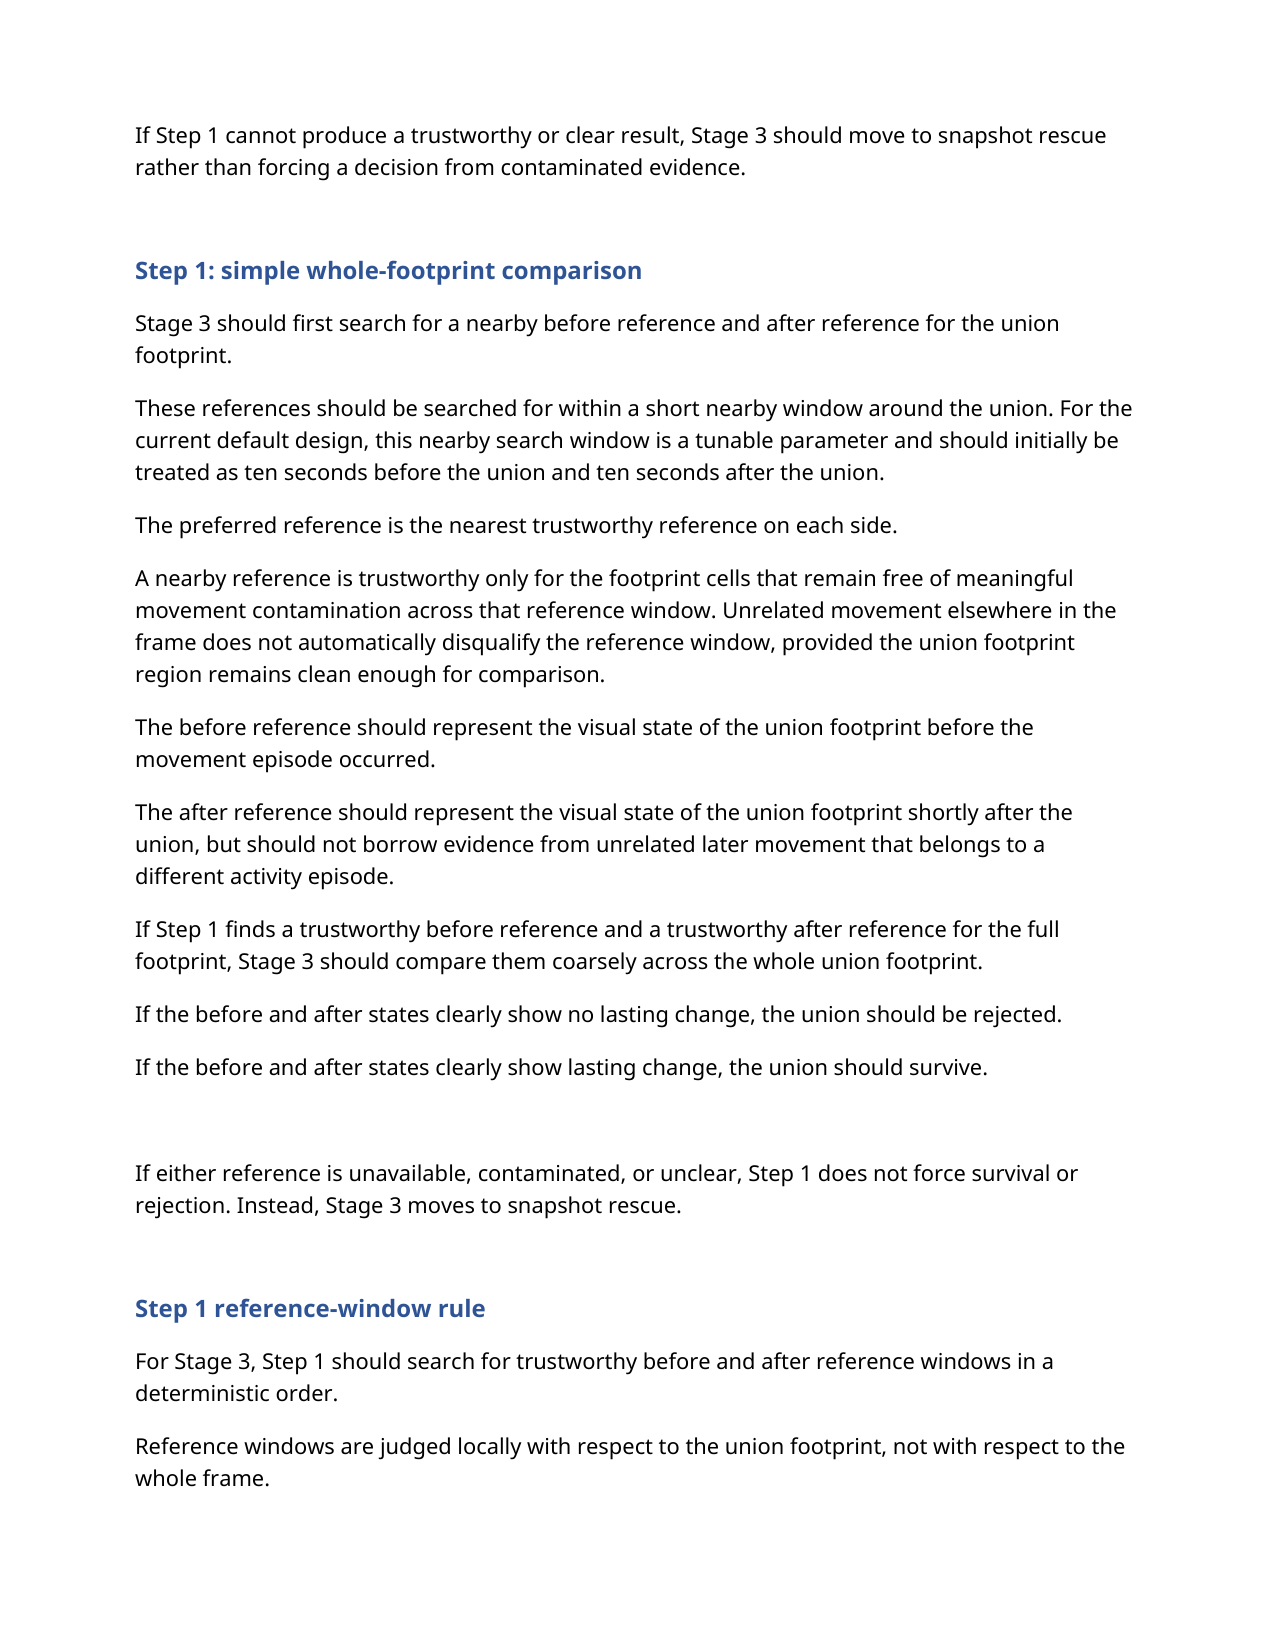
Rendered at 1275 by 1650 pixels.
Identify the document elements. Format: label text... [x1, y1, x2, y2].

text If Step 1 cannot produce a trustworthy or clear result, Stage 3 should move to snapshot rescue rather than forcing a decision from contaminated evidence. [135, 120, 1140, 182]
text Reference windows are judged locally with respect to the union footprint, not with respect to the whole frame. [135, 1431, 1140, 1492]
text If Step 1 finds a trustworthy before reference and a trustworthy after reference for the full footprint, Stage 3 should compare them coarsely across the whole union footprint. [135, 914, 1140, 976]
text The after reference should represent the visual state of the union footprint shortly after the union, but should not borrow evidence from unrelated later movement that belongs to a different activity episode. [135, 797, 1140, 891]
text The preferred reference is the nearest trustworthy reference on each side. [135, 510, 1140, 540]
text If either reference is unavailable, contaminated, or unclear, Step 1 does not force survival or rejection. Instead, Stage 3 moves to snapshot rescue. [135, 1158, 1140, 1220]
text A nearby reference is trustworthy only for the footprint cells that remain free of meaningful movement contamination across that reference window. Unrelated movement elsewhere in the frame does not automatically disqualify the reference window, provided the union footprint region remains clean enough for comparison. [135, 563, 1140, 689]
subtitle Step 1: simple whole-footprint comparison [135, 254, 1140, 286]
text Stage 3 should first search for a nearby before reference and after reference for the union footprint. [135, 308, 1140, 370]
text The before reference should represent the visual state of the union footprint before the movement episode occurred. [135, 712, 1140, 774]
subtitle Step 1 reference-window rule [135, 1292, 1140, 1324]
text These references should be searched for within a short nearby window around the union. For the current default design, this nearby search window is a tunable parameter and should initially be treated as ten seconds before the union and ten seconds after the union. [135, 393, 1140, 487]
text For Stage 3, Step 1 should search for trustworthy before and after reference windows in a deterministic order. [135, 1346, 1140, 1407]
text If the before and after states clearly show lasting change, the union should survive. [135, 1052, 1140, 1082]
text If the before and after states clearly show no lasting change, the union should be rejected. [135, 999, 1140, 1029]
